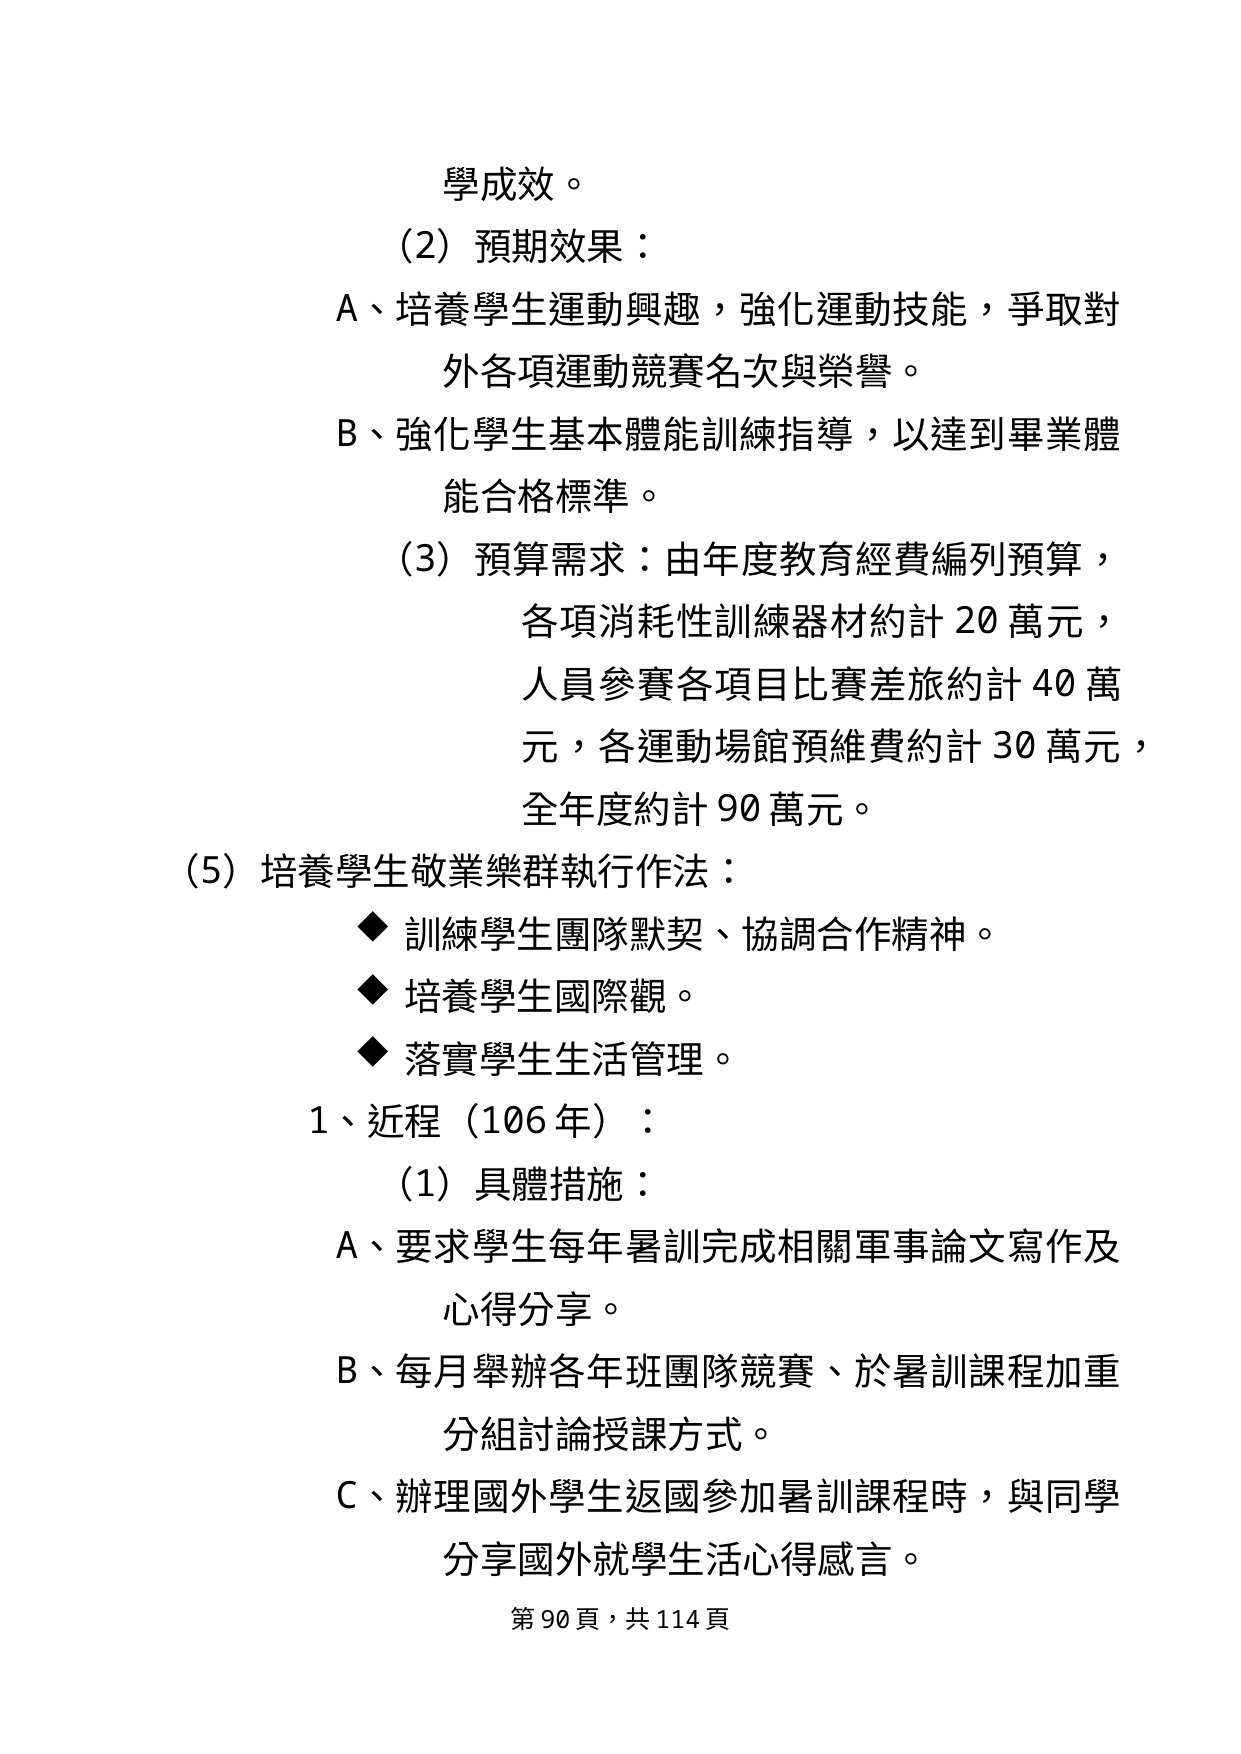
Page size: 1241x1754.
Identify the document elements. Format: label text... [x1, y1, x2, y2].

list 每月舉辦各年班團隊競賽、於暑訓課程加重分組討論授課方式。 [335, 1328, 1122, 1453]
list 要求學生每年暑訓完成相關軍事論文寫作及心得分享。 [335, 1203, 1122, 1328]
list 辦理國外學生返國參加暑訓課程時，與同學分享國外就學生活心得感言。 [335, 1453, 1122, 1578]
list 預期效果： [376, 203, 1122, 265]
list 預算需求：由年度教育經費編列預算，各項消耗性訓練器材約計20萬元，人員參賽各項目比賽差旅約計40萬元，各運動場館預維費約計30萬元，全年度約計90萬元。 [376, 515, 1122, 828]
list 培養學生運動興趣，強化運動技能，爭取對外各項運動競賽名次與榮譽。 [335, 265, 1122, 390]
list 落實學生生活管理。 [354, 1015, 1122, 1078]
list 近程（106年）： [307, 1078, 1122, 1140]
list 學成效。 [335, 140, 1122, 203]
list 具體措施： [376, 1140, 1122, 1203]
list 培養學生國際觀。 [354, 953, 1122, 1015]
list 培養學生敬業樂群執行作法： [162, 828, 1122, 890]
list 強化學生基本體能訓練指導，以達到畢業體能合格標準。 [335, 390, 1122, 515]
list 訓練學生團隊默契、協調合作精神。 [354, 890, 1122, 953]
